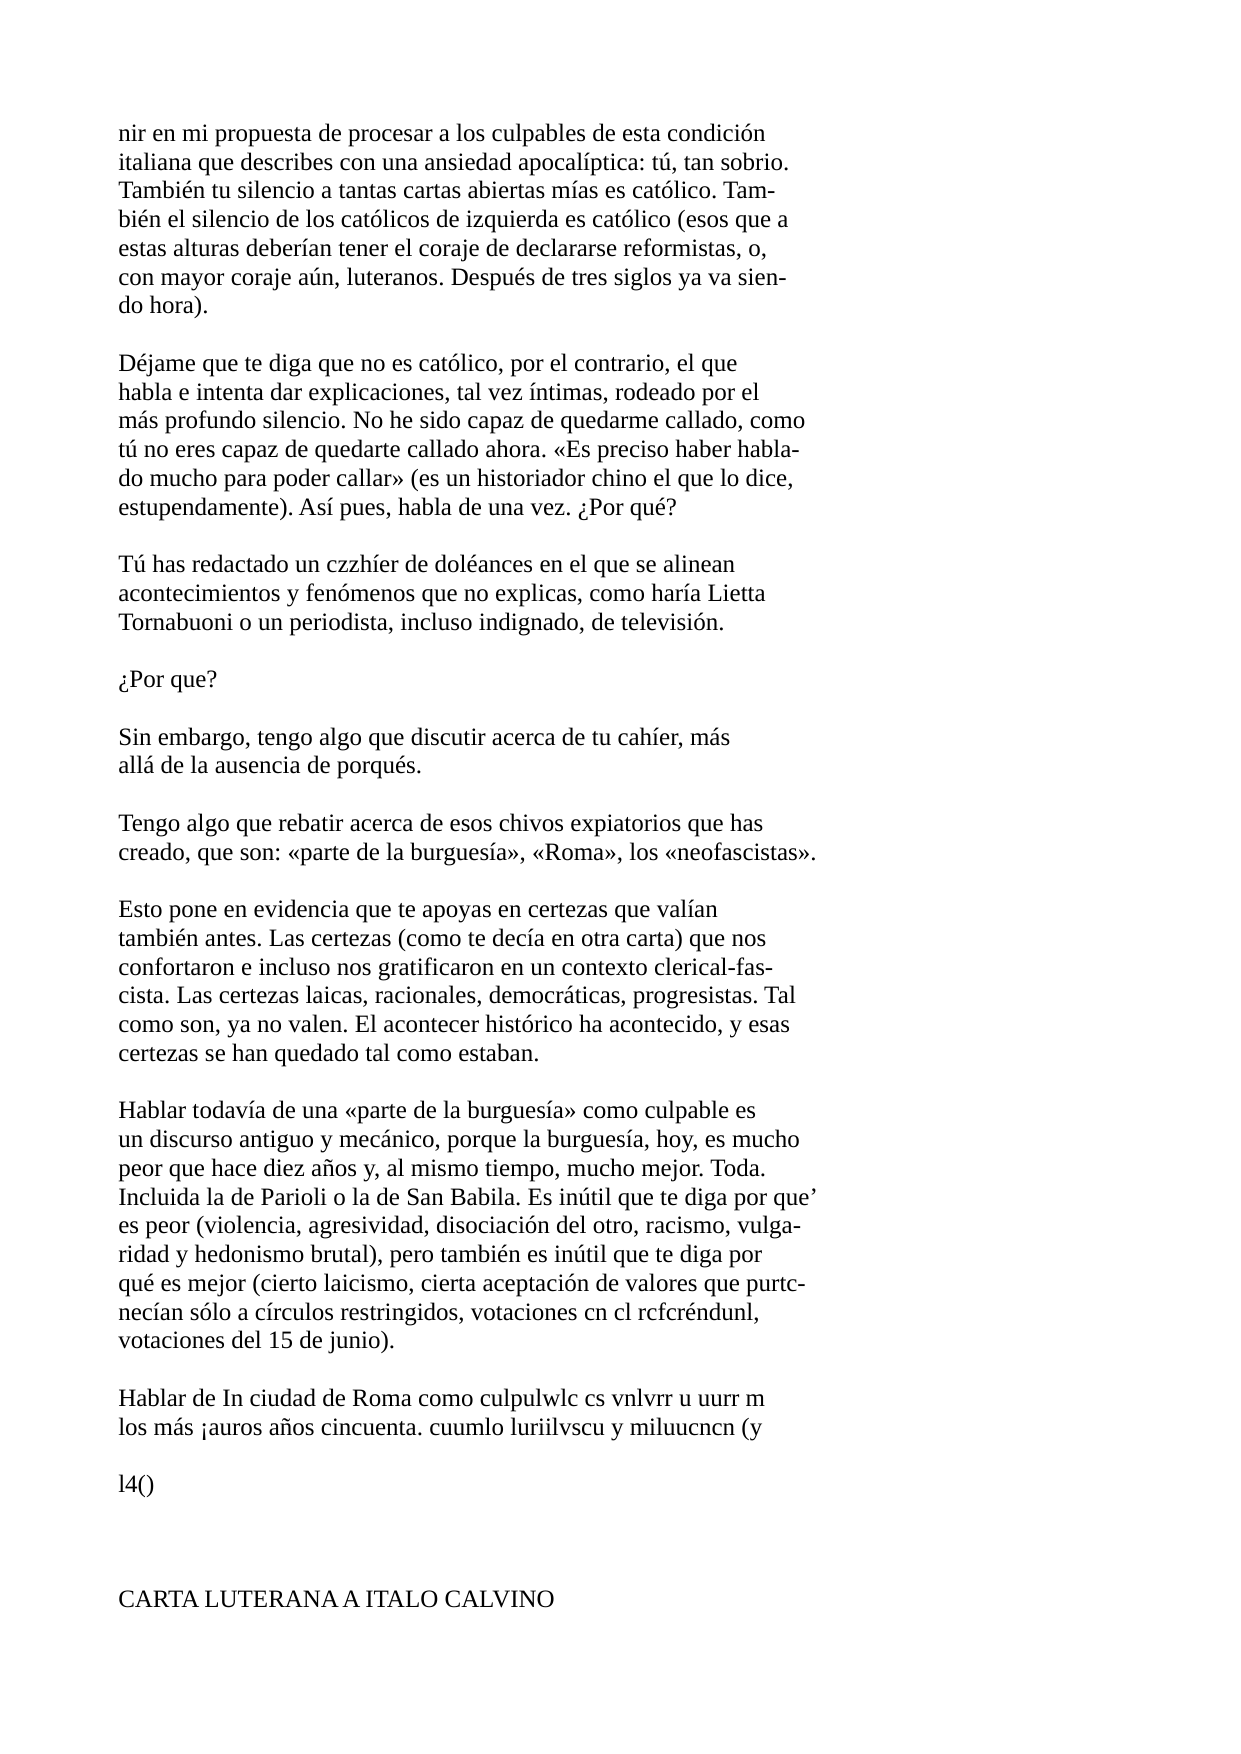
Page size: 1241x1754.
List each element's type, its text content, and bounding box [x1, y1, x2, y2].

text qué es mejor (cierto laicismo, cierta aceptación de valores que purtc- [118, 1268, 1122, 1297]
text bién el silencio de los católicos de izquierda es católico (esos que a [118, 204, 1122, 233]
text estupendamente). Así pues, habla de una vez. ¿Por qué? [118, 492, 1122, 521]
text estas alturas deberían tener el coraje de declararse reformistas, o, [118, 233, 1122, 262]
text tú no eres capaz de quedarte callado ahora. «Es preciso haber habla- [118, 434, 1122, 463]
text peor que hace diez años y, al mismo tiempo, mucho mejor. Toda. [118, 1153, 1122, 1182]
text Hablar todavía de una «parte de la burguesía» como culpable es [118, 1096, 1122, 1124]
text acontecimientos y fenómenos que no explicas, como haría Lietta [118, 578, 1122, 607]
text con mayor coraje aún, luteranos. Después de tres siglos ya va sien- [118, 262, 1122, 291]
text italiana que describes con una ansiedad apocalíptica: tú, tan sobrio. [118, 147, 1122, 176]
text Hablar de In ciudad de Roma como culpulwlc cs vnlvrr u uurr m [118, 1383, 1122, 1412]
text Esto pone en evidencia que te apoyas en certezas que valían [118, 894, 1122, 923]
text necían sólo a círculos restringidos, votaciones cn cl rcfcréndunl, [118, 1297, 1122, 1326]
text un discurso antiguo y mecánico, porque la burguesía, hoy, es mucho [118, 1124, 1122, 1153]
text como son, ya no valen. El acontecer histórico ha acontecido, y esas [118, 1009, 1122, 1038]
text También tu silencio a tantas cartas abiertas mías es católico. Tam- [118, 176, 1122, 204]
text Déjame que te diga que no es católico, por el contrario, el que [118, 348, 1122, 377]
text más profundo silencio. No he sido capaz de quedarme callado, como [118, 406, 1122, 434]
text l4() [118, 1469, 1122, 1498]
text Tengo algo que rebatir acerca de esos chivos expiatorios que has [118, 808, 1122, 837]
text do mucho para poder callar» (es un historiador chino el que lo dice, [118, 463, 1122, 492]
text también antes. Las certezas (como te decía en otra carta) que nos [118, 923, 1122, 952]
text Tú has redactado un czzhíer de doléances en el que se alinean [118, 549, 1122, 578]
text CARTA LUTERANA A ITALO CALVINO [118, 1584, 1122, 1613]
text allá de la ausencia de porqués. [118, 751, 1122, 779]
text ¿Por que? [118, 664, 1122, 693]
text los más ¡auros años cincuenta. cuumlo luriilvscu y miluucncn (y [118, 1412, 1122, 1441]
text creado, que son: «parte de la burguesía», «Roma», los «neofascistas». [118, 837, 1122, 866]
text cista. Las certezas laicas, racionales, democráticas, progresistas. Tal [118, 981, 1122, 1009]
text confortaron e incluso nos gratificaron en un contexto clerical-fas- [118, 952, 1122, 981]
text votaciones del 15 de junio). [118, 1326, 1122, 1354]
text nir en mi propuesta de procesar a los culpables de esta condición [118, 118, 1122, 147]
text certezas se han quedado tal como estaban. [118, 1038, 1122, 1067]
text Incluida la de Parioli o la de San Babila. Es inútil que te diga por que’ [118, 1182, 1122, 1211]
text do hora). [118, 291, 1122, 319]
text Sin embargo, tengo algo que discutir acerca de tu cahíer, más [118, 722, 1122, 751]
text ridad y hedonismo brutal), pero también es inútil que te diga por [118, 1239, 1122, 1268]
text es peor (violencia, agresividad, disociación del otro, racismo, vulga- [118, 1211, 1122, 1239]
text Tornabuoni o un periodista, incluso indignado, de televisión. [118, 607, 1122, 636]
text habla e intenta dar explicaciones, tal vez íntimas, rodeado por el [118, 377, 1122, 406]
